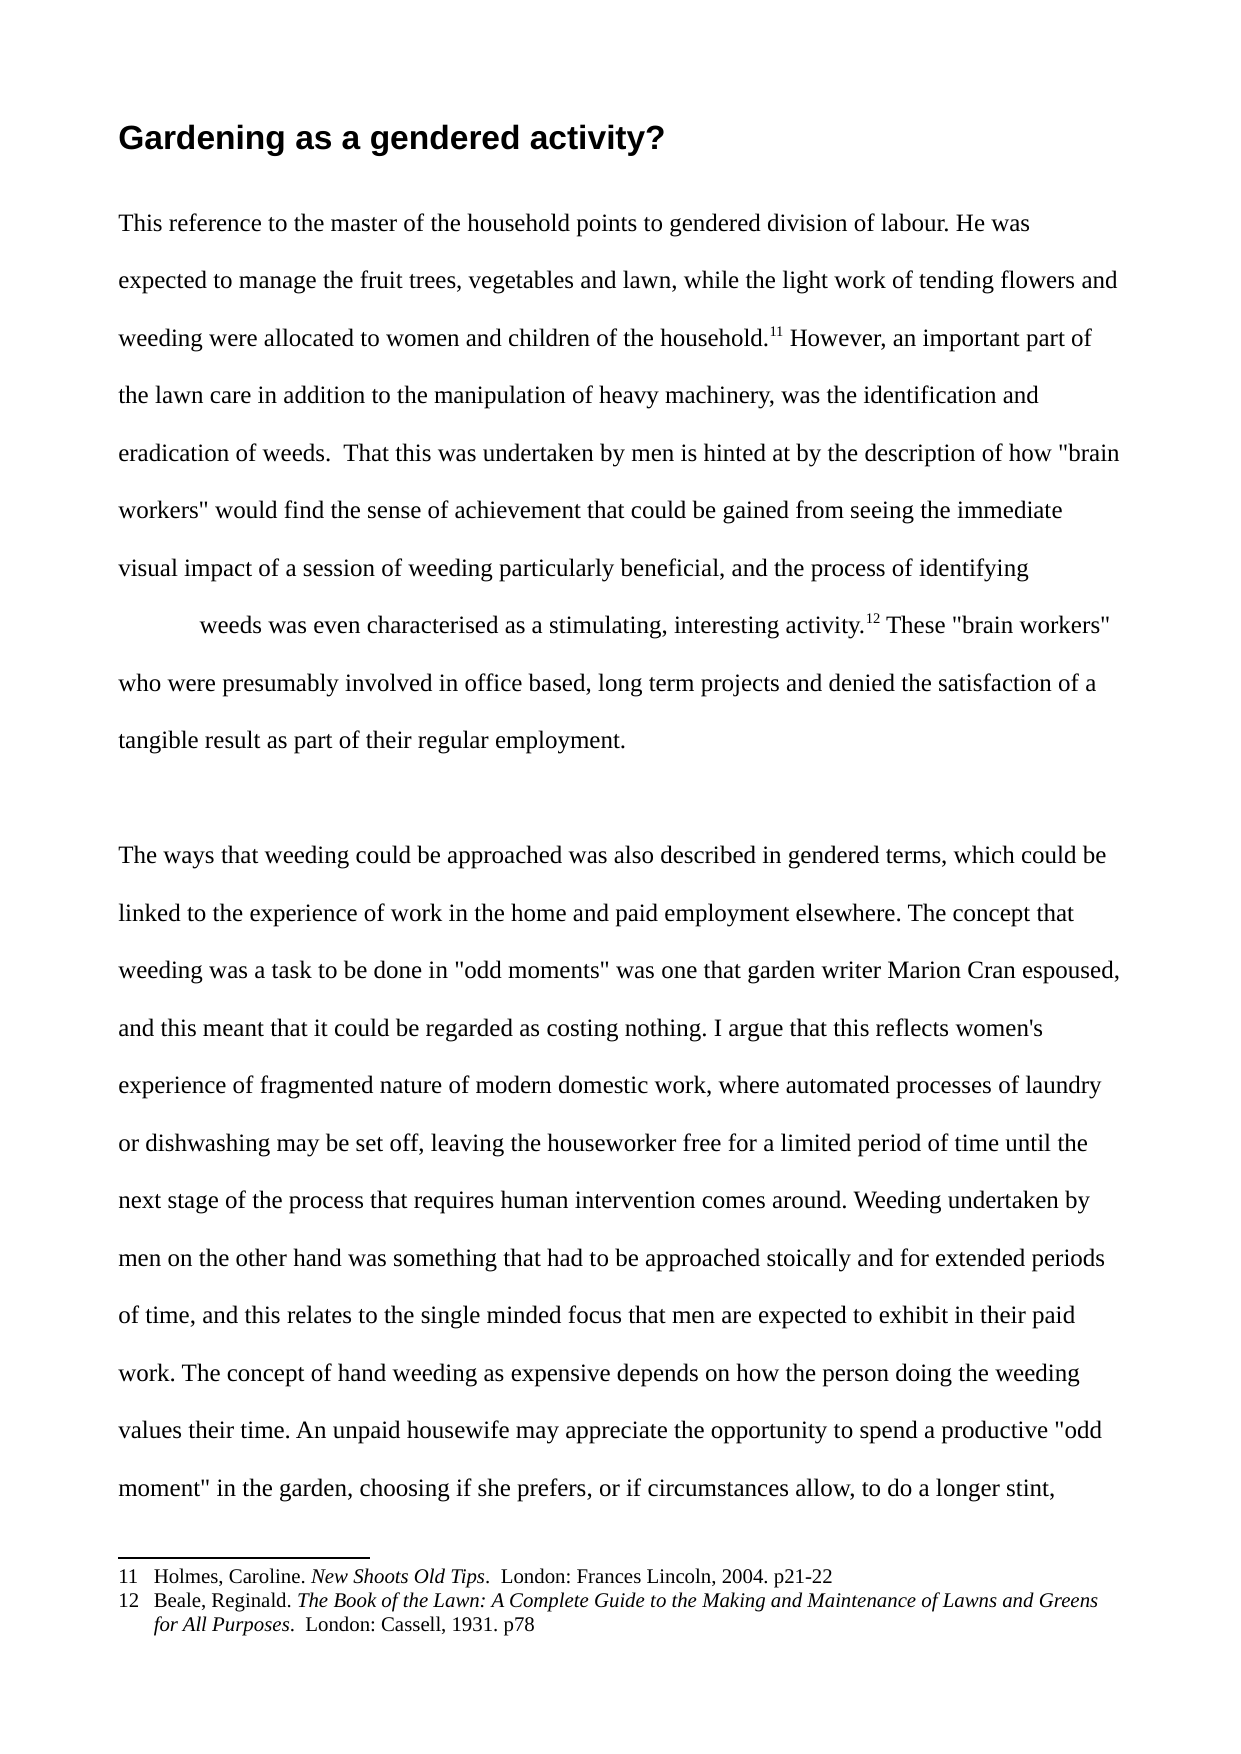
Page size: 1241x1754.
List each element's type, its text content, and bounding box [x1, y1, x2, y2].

text Holmes, Caroline. New Shoots Old Tips. London: Frances Lincoln, 2004. p21-22 [118, 1564, 1122, 1588]
text Beale, Reginald. The Book of the Lawn: A Complete Guide to the Making and Maintenance of Lawns and Greens for All Purposes. London: Cassell, 1931. p78 [118, 1588, 1122, 1636]
text The ways that weeding could be approached was also described in gendered terms, which could be linked to the experience of work in the home and paid employment elsewhere. The concept that weeding was a task to be done in "odd moments" was one that garden writer Marion Cran espoused, and this meant that it could be regarded as costing nothing. I argue that this reflects women's experience of fragmented nature of modern domestic work, where automated processes of laundry or dishwashing may be set off, leaving the houseworker free for a limited period of time until the next stage of the process that requires human intervention comes around. Weeding undertaken by men on the other hand was something that had to be approached stoically and for extended periods of time, and this relates to the single minded focus that men are expected to exhibit in their paid work. The concept of hand weeding as expensive depends on how the person doing the weeding values their time. An unpaid housewife may appreciate the opportunity to spend a productive "odd moment" in the garden, choosing if she prefers, or if circumstances allow, to do a longer stint, [118, 840, 1122, 1502]
subtitle Gardening as a gendered activity? [118, 118, 1122, 157]
text This reference to the master of the household points to gendered division of labour. He was expected to manage the fruit trees, vegetables and lawn, while the light work of tending flowers and weeding were allocated to women and children of the household. However, an important part of the lawn care in addition to the manipulation of heavy machinery, was the identification and eradication of weeds. That this was undertaken by men is hinted at by the description of how "brain workers" would find the sense of achievement that could be gained from seeing the immediate visual impact of a session of weeding particularly beneficial, and the process of identifying weeds was even characterised as a stimulating, interesting activity. These "brain workers" who were presumably involved in office based, long term projects and denied the satisfaction of a tangible result as part of their regular employment. [118, 208, 1122, 754]
